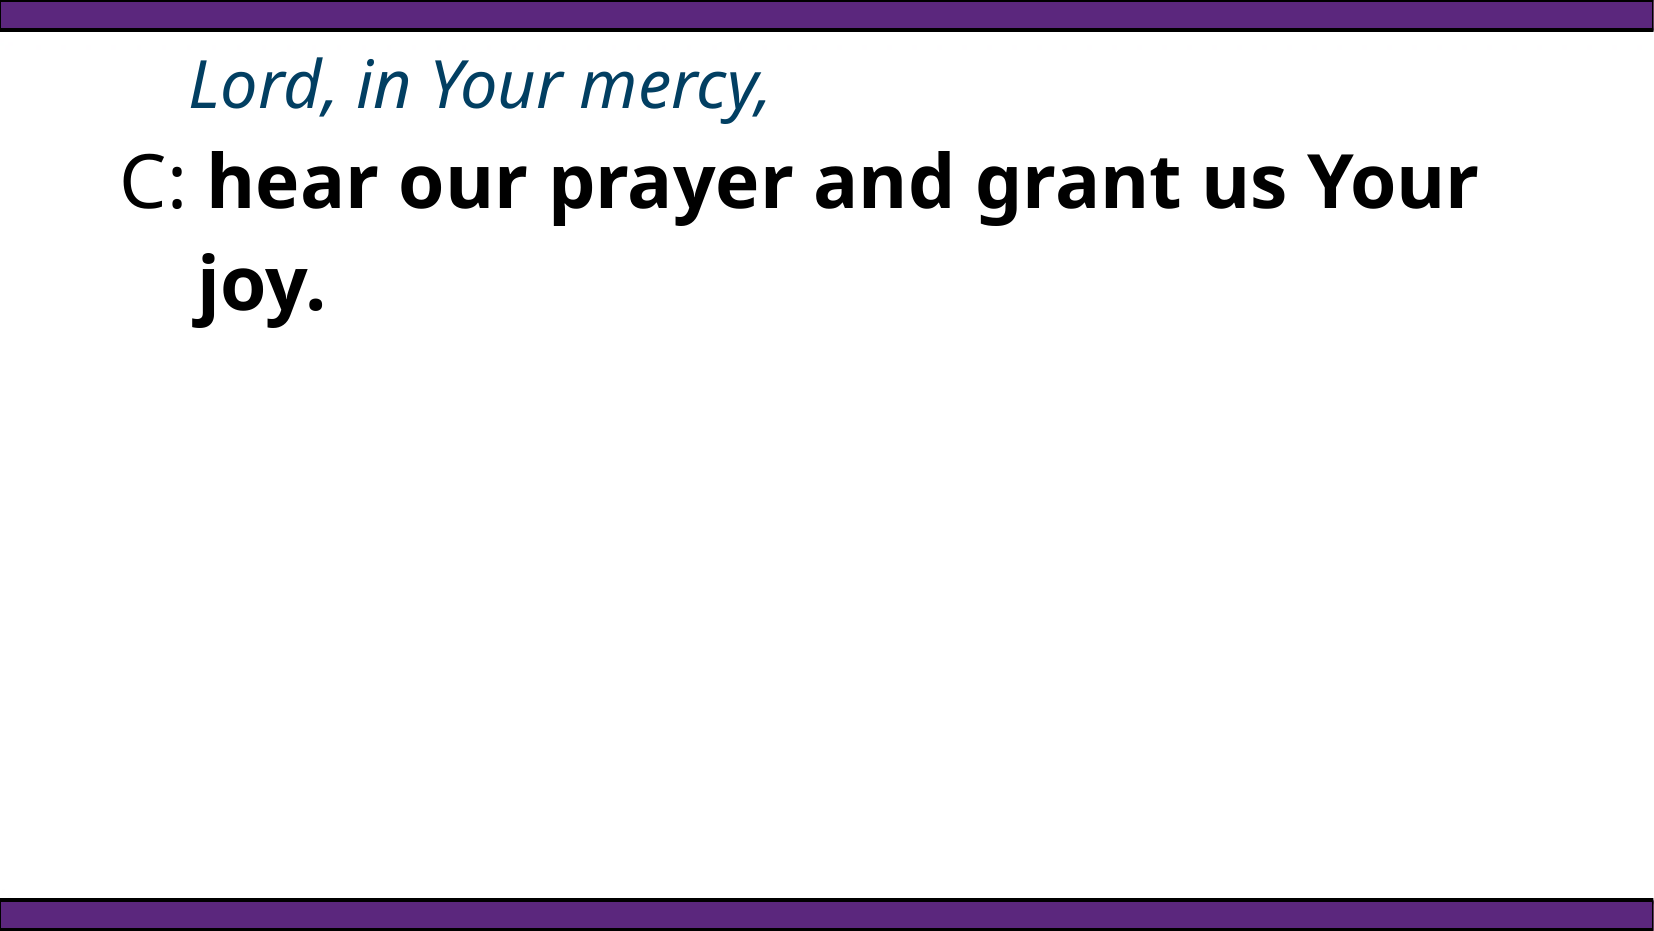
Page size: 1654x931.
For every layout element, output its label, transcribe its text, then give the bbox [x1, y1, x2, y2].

text_box [0, 900, 1654, 931]
text_box Lord, in Your mercy, C: hear our prayer and grant us Your joy. [105, 30, 1546, 348]
text_box [0, 0, 1654, 31]
picture [0, 31, 1654, 900]
